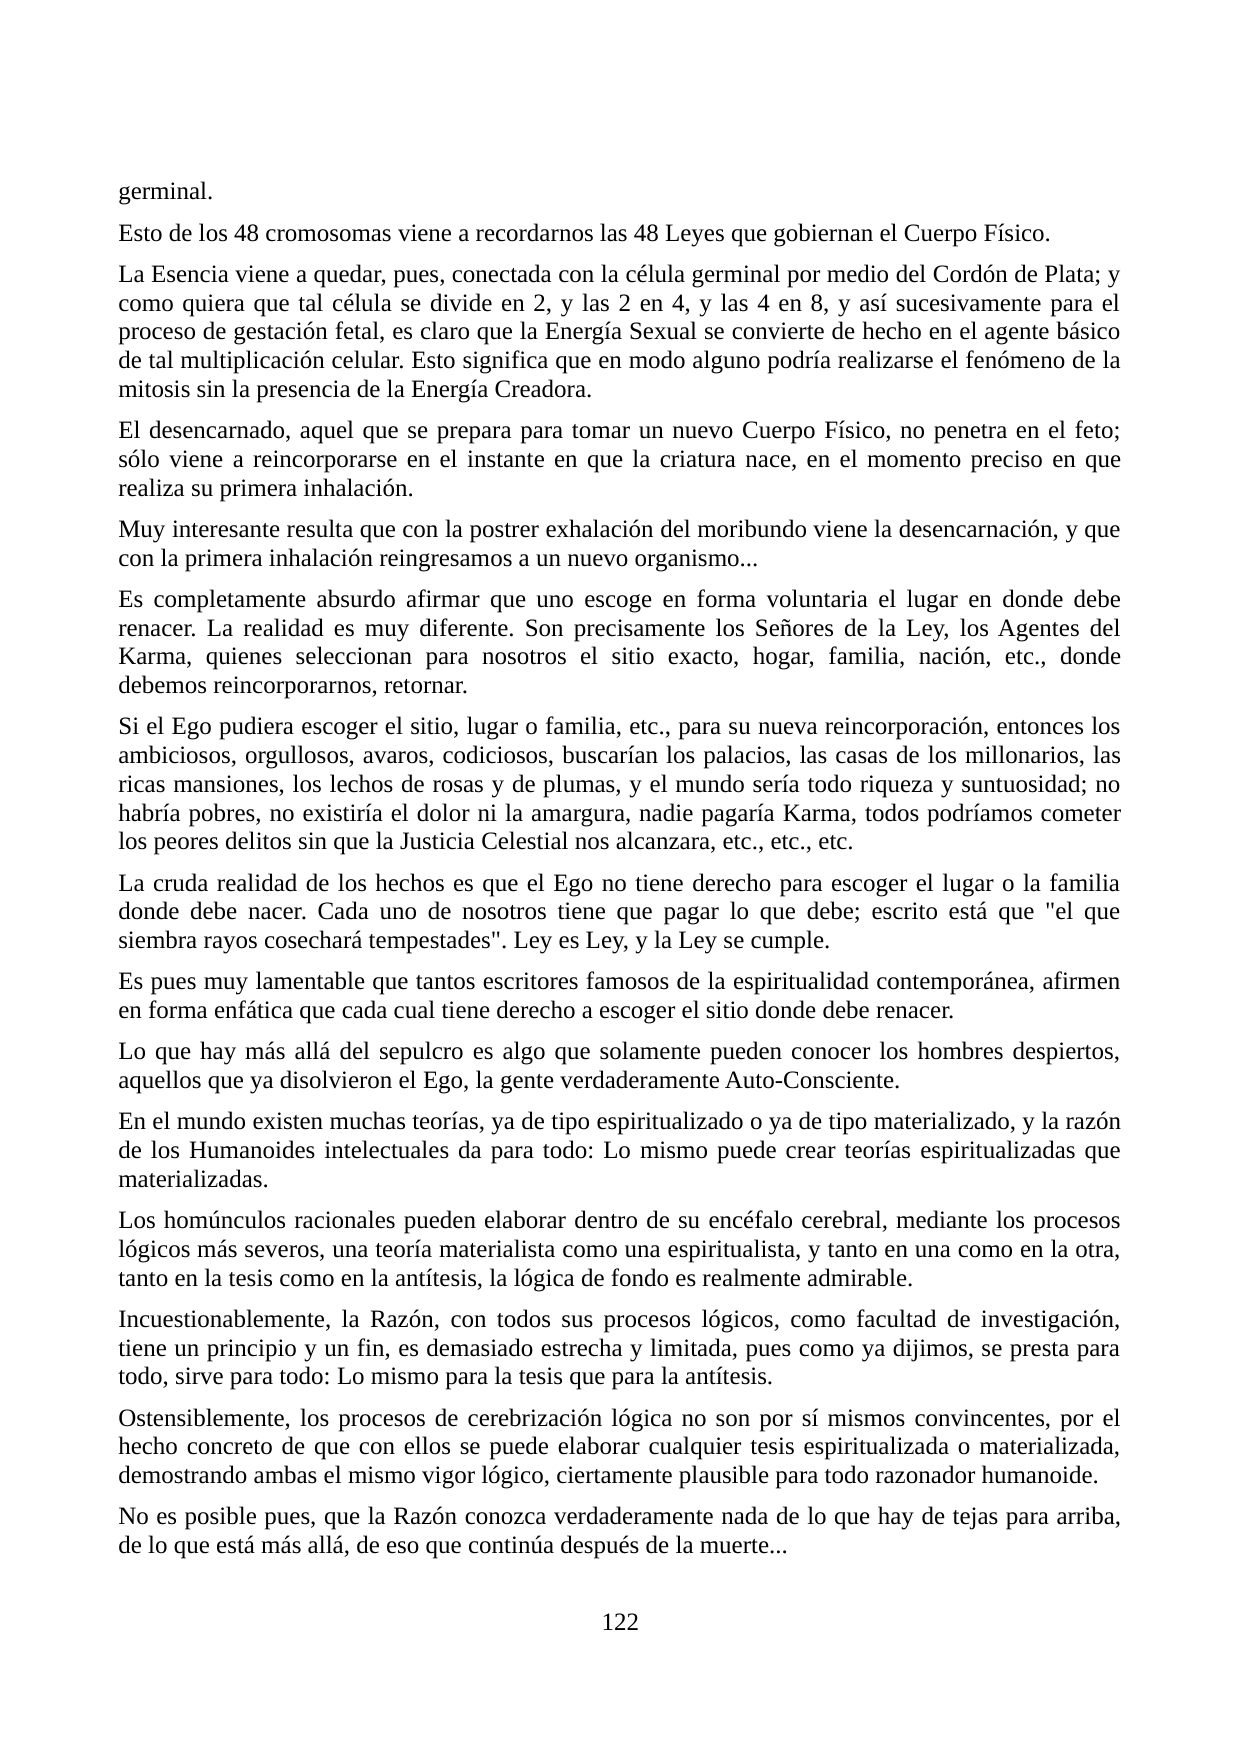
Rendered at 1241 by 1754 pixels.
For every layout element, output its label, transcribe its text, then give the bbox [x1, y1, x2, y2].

text La Esencia viene a quedar, pues, conectada con la célula germinal por medio del Cordón de Plata; y como quiera que tal célula se divide en 2, y las 2 en 4, y las 4 en 8, y así sucesivamente para el proceso de gestación fetal, es claro que la Energía Sexual se convierte de hecho en el agente básico de tal multiplicación celular. Esto significa que en modo alguno podría realizarse el fenómeno de la mitosis sin la presencia de la Energía Creadora. [118, 259, 1122, 403]
text Ostensiblemente, los procesos de cerebrización lógica no son por sí mismos convincentes, por el hecho concreto de que con ellos se puede elaborar cualquier tesis espiritualizada o materializada, demostrando ambas el mismo vigor lógico, ciertamente plausible para todo razonador humanoide. [118, 1403, 1122, 1489]
text Incuestionablemente, la Razón, con todos sus procesos lógicos, como facultad de investigación, tiene un principio y un fin, es demasiado estrecha y limitada, pues como ya dijimos, se presta para todo, sirve para todo: Lo mismo para la tesis que para la antítesis. [118, 1304, 1122, 1390]
text Si el Ego pudiera escoger el sitio, lugar o familia, etc., para su nueva reincorporación, entonces los ambiciosos, orgullosos, avaros, codiciosos, buscarían los palacios, las casas de los millonarios, las ricas mansiones, los lechos de rosas y de plumas, y el mundo sería todo riqueza y suntuosidad; no habría pobres, no existiría el dolor ni la amargura, nadie pagaría Karma, todos podríamos cometer los peores delitos sin que la Justicia Celestial nos alcanzara, etc., etc., etc. [118, 711, 1122, 855]
text Es pues muy lamentable que tantos escritores famosos de la espiritualidad contemporánea, afirmen en forma enfática que cada cual tiene derecho a escoger el sitio donde debe renacer. [118, 966, 1122, 1024]
text Esto de los 48 cromosomas viene a recordarnos las 48 Leyes que gobiernan el Cuerpo Físico. [118, 218, 1122, 246]
text Los homúnculos racionales pueden elaborar dentro de su encéfalo cerebral, mediante los procesos lógicos más severos, una teoría materialista como una espiritualista, y tanto en una como en la otra, tanto en la tesis como en la antítesis, la lógica de fondo es realmente admirable. [118, 1205, 1122, 1291]
text No es posible pues, que la Razón conozca verdaderamente nada de lo que hay de tejas para arriba, de lo que está más allá, de eso que continúa después de la muerte... [118, 1501, 1122, 1559]
text Muy interesante resulta que con la postrer exhalación del moribundo viene la desencarnación, y que con la primera inhalación reingresamos a un nuevo organismo... [118, 514, 1122, 571]
text El desencarnado, aquel que se prepara para tomar un nuevo Cuerpo Físico, no penetra en el feto; sólo viene a reincorporarse en el instante en que la criatura nace, en el momento preciso en que realiza su primera inhalación. [118, 415, 1122, 501]
text La cruda realidad de los hechos es que el Ego no tiene derecho para escoger el lugar o la familia donde debe nacer. Cada uno de nosotros tiene que pagar lo que debe; escrito está que "el que siembra rayos cosechará tempestades". Ley es Ley, y la Ley se cumple. [118, 868, 1122, 954]
text En el mundo existen muchas teorías, ya de tipo espiritualizado o ya de tipo materializado, y la razón de los Humanoides intelectuales da para todo: Lo mismo puede crear teorías espiritualizadas que materializadas. [118, 1106, 1122, 1193]
text Lo que hay más allá del sepulcro es algo que solamente pueden conocer los hombres despiertos, aquellos que ya disolvieron el Ego, la gente verdaderamente Auto-Consciente. [118, 1036, 1122, 1094]
text Es completamente absurdo afirmar que uno escoge en forma voluntaria el lugar en donde debe renacer. La realidad es muy diferente. Son precisamente los Señores de la Ley, los Agentes del Karma, quienes seleccionan para nosotros el sitio exacto, hogar, familia, nación, etc., donde debemos reincorporarnos, retornar. [118, 584, 1122, 699]
text germinal. [118, 176, 1122, 205]
